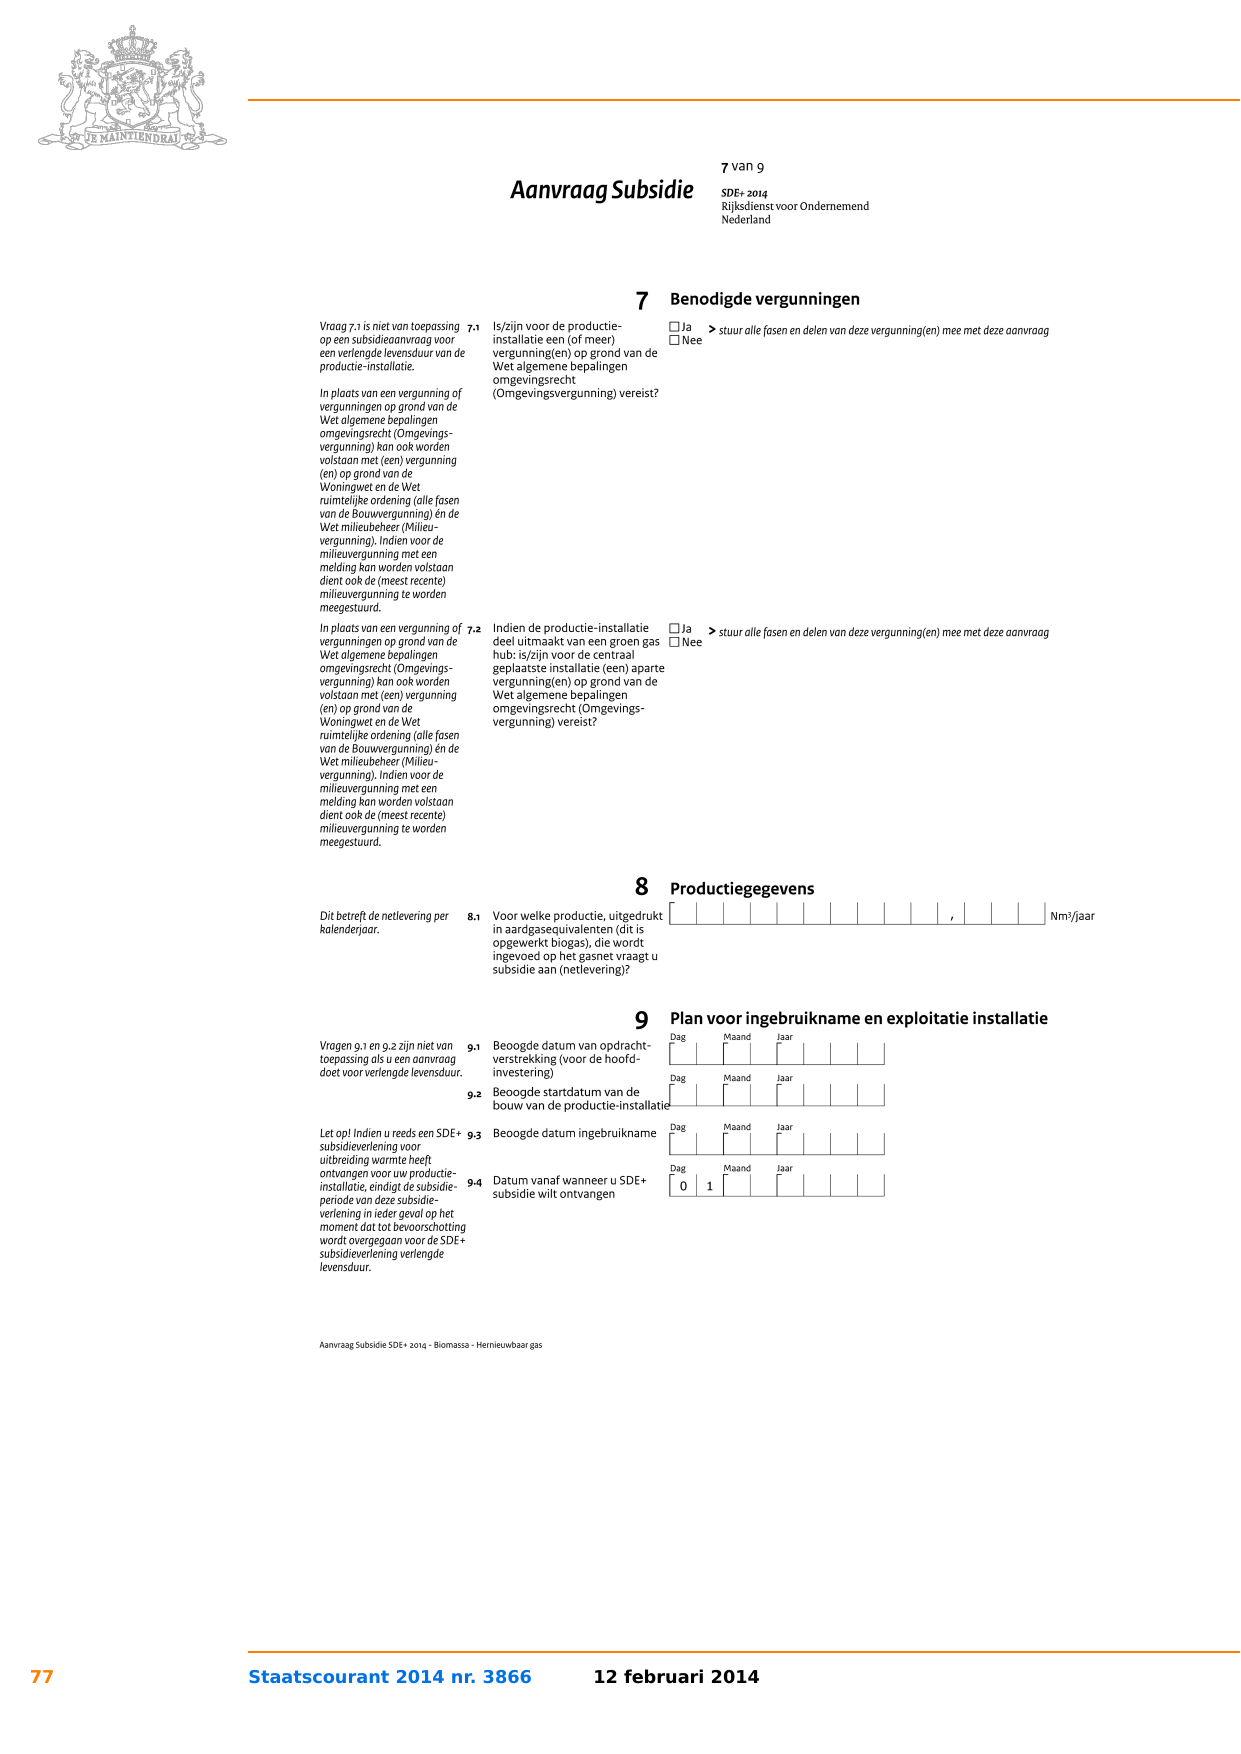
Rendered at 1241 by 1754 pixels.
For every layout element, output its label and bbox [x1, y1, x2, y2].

picture [38, 25, 227, 150]
picture [248, 130, 1134, 1382]
